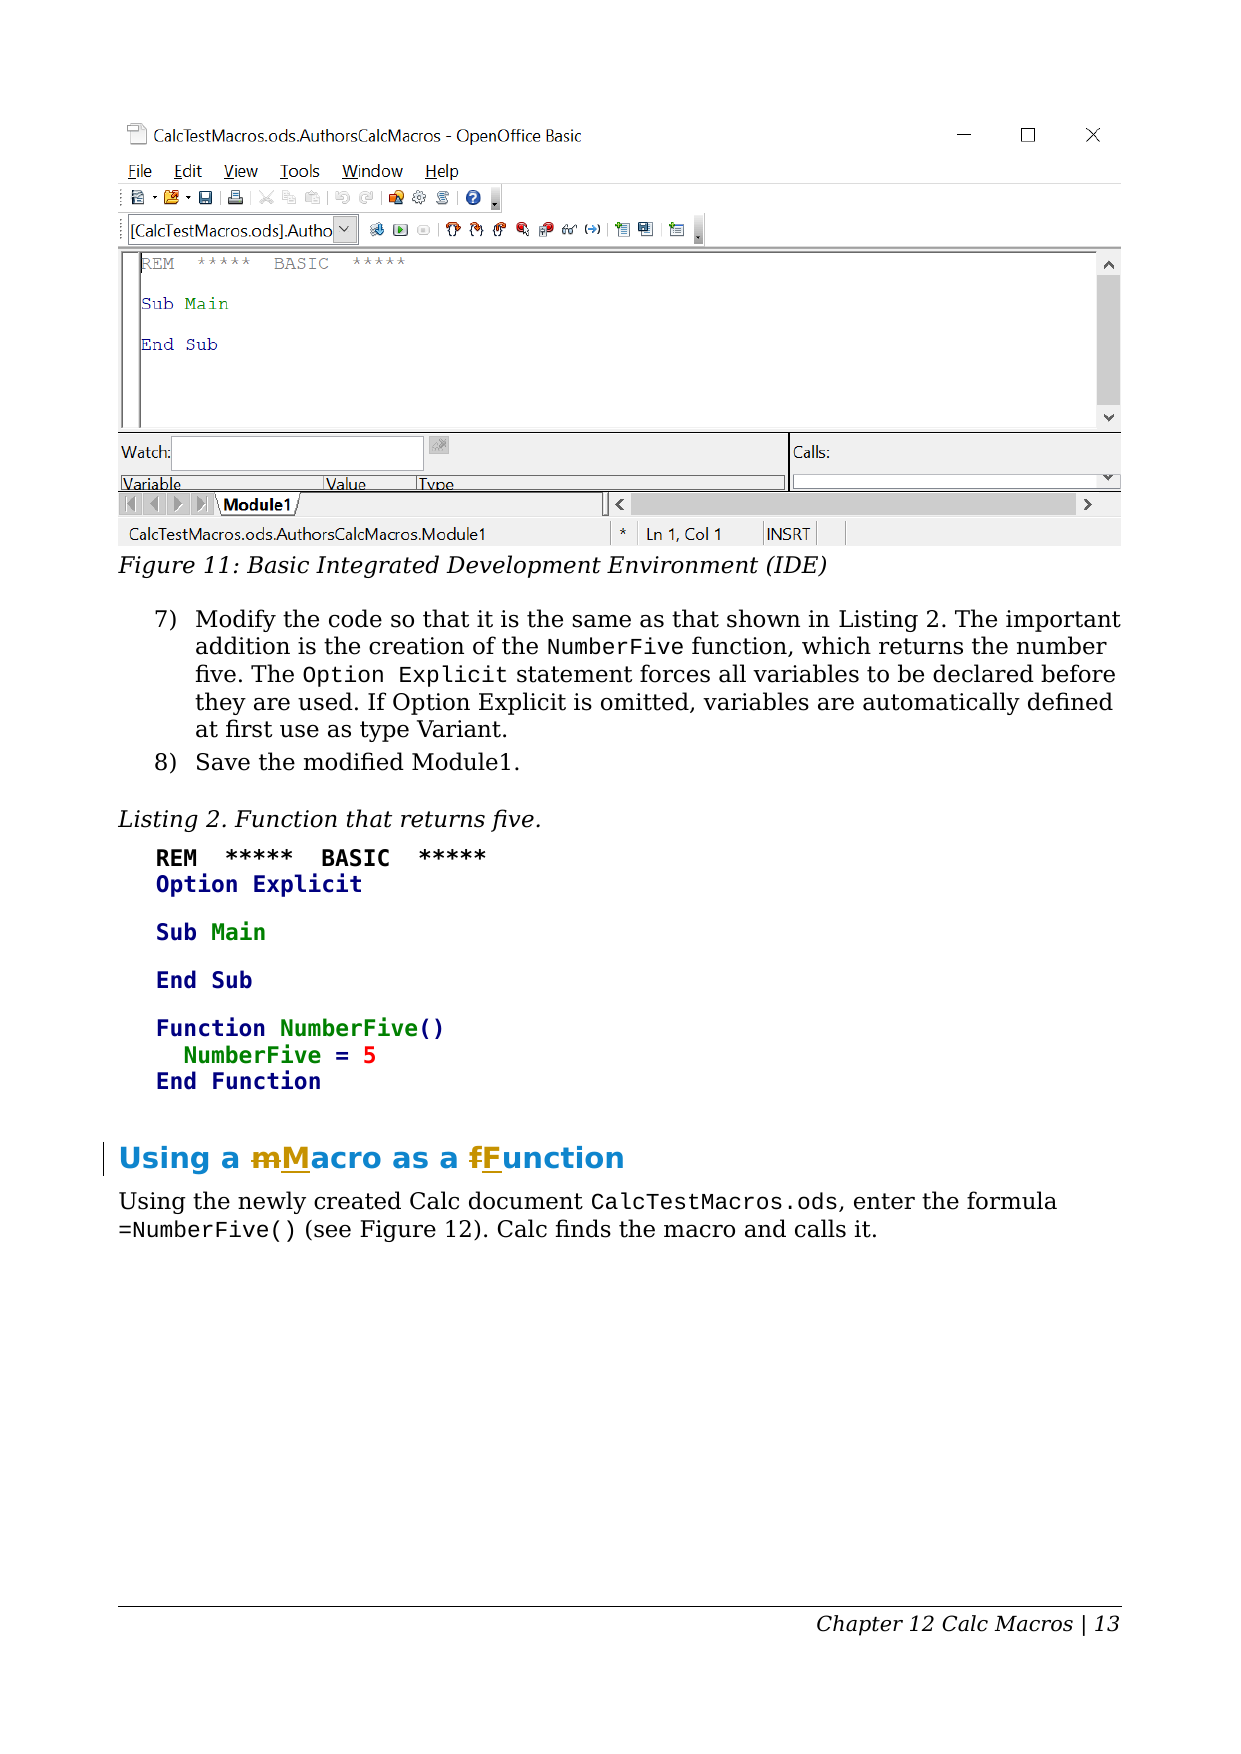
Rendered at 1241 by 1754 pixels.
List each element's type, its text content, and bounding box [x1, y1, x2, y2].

list Modify the code so that it is the same as that shown in Listing 2. The important addition is the creation of the NumberFive function, which returns the number five. The Option Explicit statement forces all variables to be declared before they are used. If Option Explicit is omitted, variables are automatically defined at first use as type Variant. [177, 606, 1122, 743]
text End Function [156, 1068, 1092, 1095]
text End Sub [156, 967, 1092, 994]
list Listing 2. Function that returns five. [118, 806, 1122, 832]
text REM ***** BASIC ***** [156, 845, 1092, 871]
text Option Explicit [156, 871, 1092, 898]
subtitle Using a Macro as a Function [118, 1142, 1122, 1176]
picture [118, 118, 1121, 546]
text Figure 11: Basic Integrated Development Environment (IDE) [118, 552, 1122, 579]
text Sub Main [156, 919, 1092, 946]
list Save the modified Module1. [177, 749, 1122, 776]
text Function NumberFive() [156, 1015, 1092, 1042]
text NumberFive = 5 [156, 1042, 1092, 1068]
text Using the newly created Calc document CalcTestMacros.ods, enter the formula =NumberFive() (see Figure 12). Calc finds the macro and calls it. [118, 1188, 1122, 1244]
